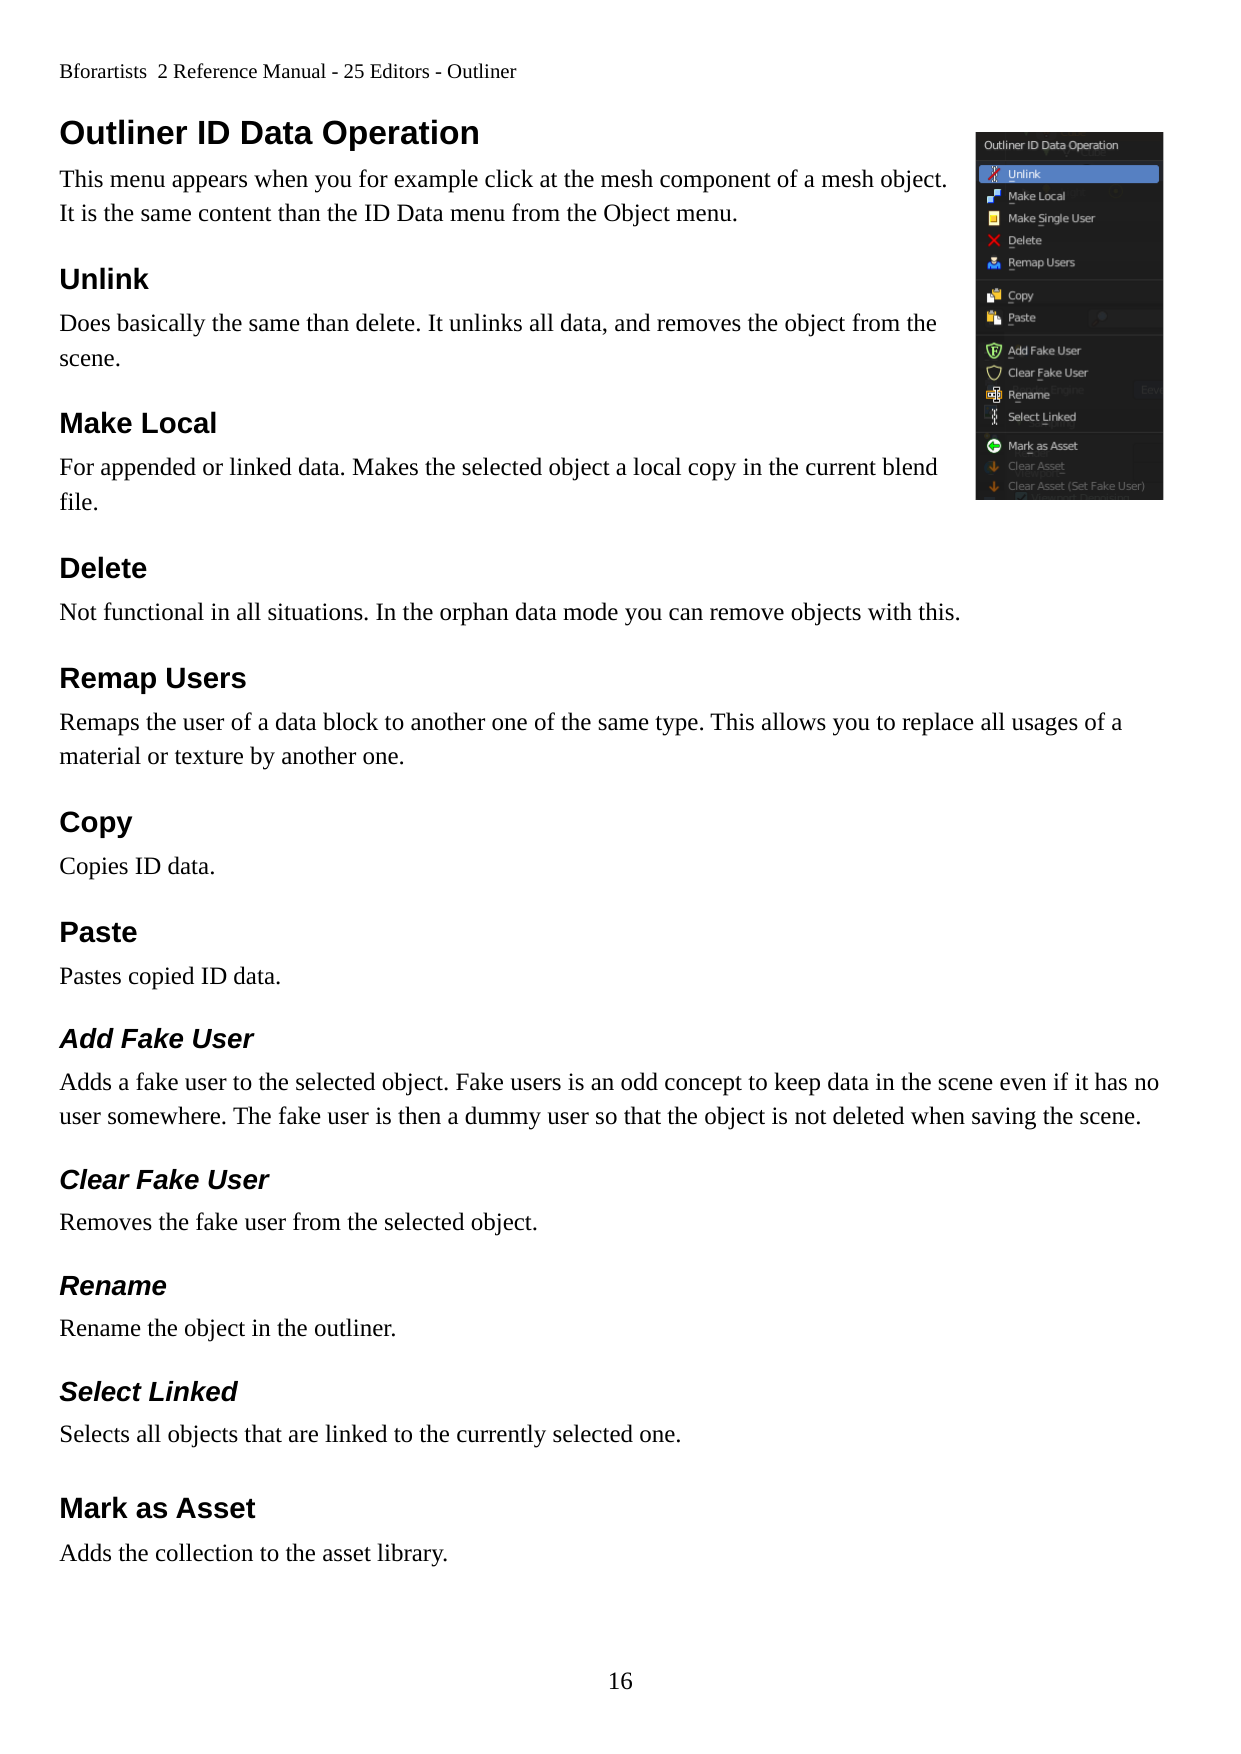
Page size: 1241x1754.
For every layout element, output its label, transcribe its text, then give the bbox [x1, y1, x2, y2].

text Adds a fake user to the selected object. Fake users is an odd concept to keep data in the scene even if it has no user somewhere. The fake user is then a dummy user so that the object is not deleted when saving the scene. [59, 1067, 1181, 1130]
subtitle Outliner ID Data Operation [59, 113, 1181, 151]
subtitle Add Fake User [59, 1023, 1181, 1054]
subtitle [1164, 262, 1181, 296]
subtitle Select Linked [59, 1375, 1181, 1407]
text Rename the object in the outliner. [59, 1313, 1181, 1342]
text Remaps the user of a data block to another one of the same type. This allows you to replace all usages of a material or texture by another one. [59, 707, 1181, 770]
text Selects all objects that are linked to the currently selected one. [59, 1419, 1181, 1448]
text Adds the collection to the asset library. [59, 1538, 1181, 1566]
text Not functional in all situations. In the orphan data mode you can remove objects with this. [59, 597, 1181, 626]
subtitle [1164, 406, 1181, 440]
subtitle Delete [59, 551, 1181, 584]
text For appended or linked data. Makes the selected object a local copy in the current blend file. [59, 452, 1181, 516]
text Copies ID data. [59, 851, 1181, 880]
subtitle Clear Fake User [59, 1163, 1181, 1195]
subtitle Remap Users [59, 661, 1181, 694]
subtitle Make Local [59, 406, 975, 440]
subtitle Paste [59, 915, 1181, 948]
text Does basically the same than delete. It unlinks all data, and removes the object from the scene. [59, 308, 975, 371]
text This menu appears when you for example click at the mesh component of a mesh object. It is the same content than the ID Data menu from the Object menu. [59, 164, 975, 227]
subtitle Copy [59, 805, 1181, 839]
picture [975, 132, 1164, 500]
text Removes the fake user from the selected object. [59, 1207, 1181, 1236]
subtitle Mark as Asset [59, 1491, 1181, 1525]
text Pastes copied ID data. [59, 961, 1181, 990]
subtitle Rename [59, 1269, 1181, 1301]
subtitle Unlink [59, 262, 975, 296]
